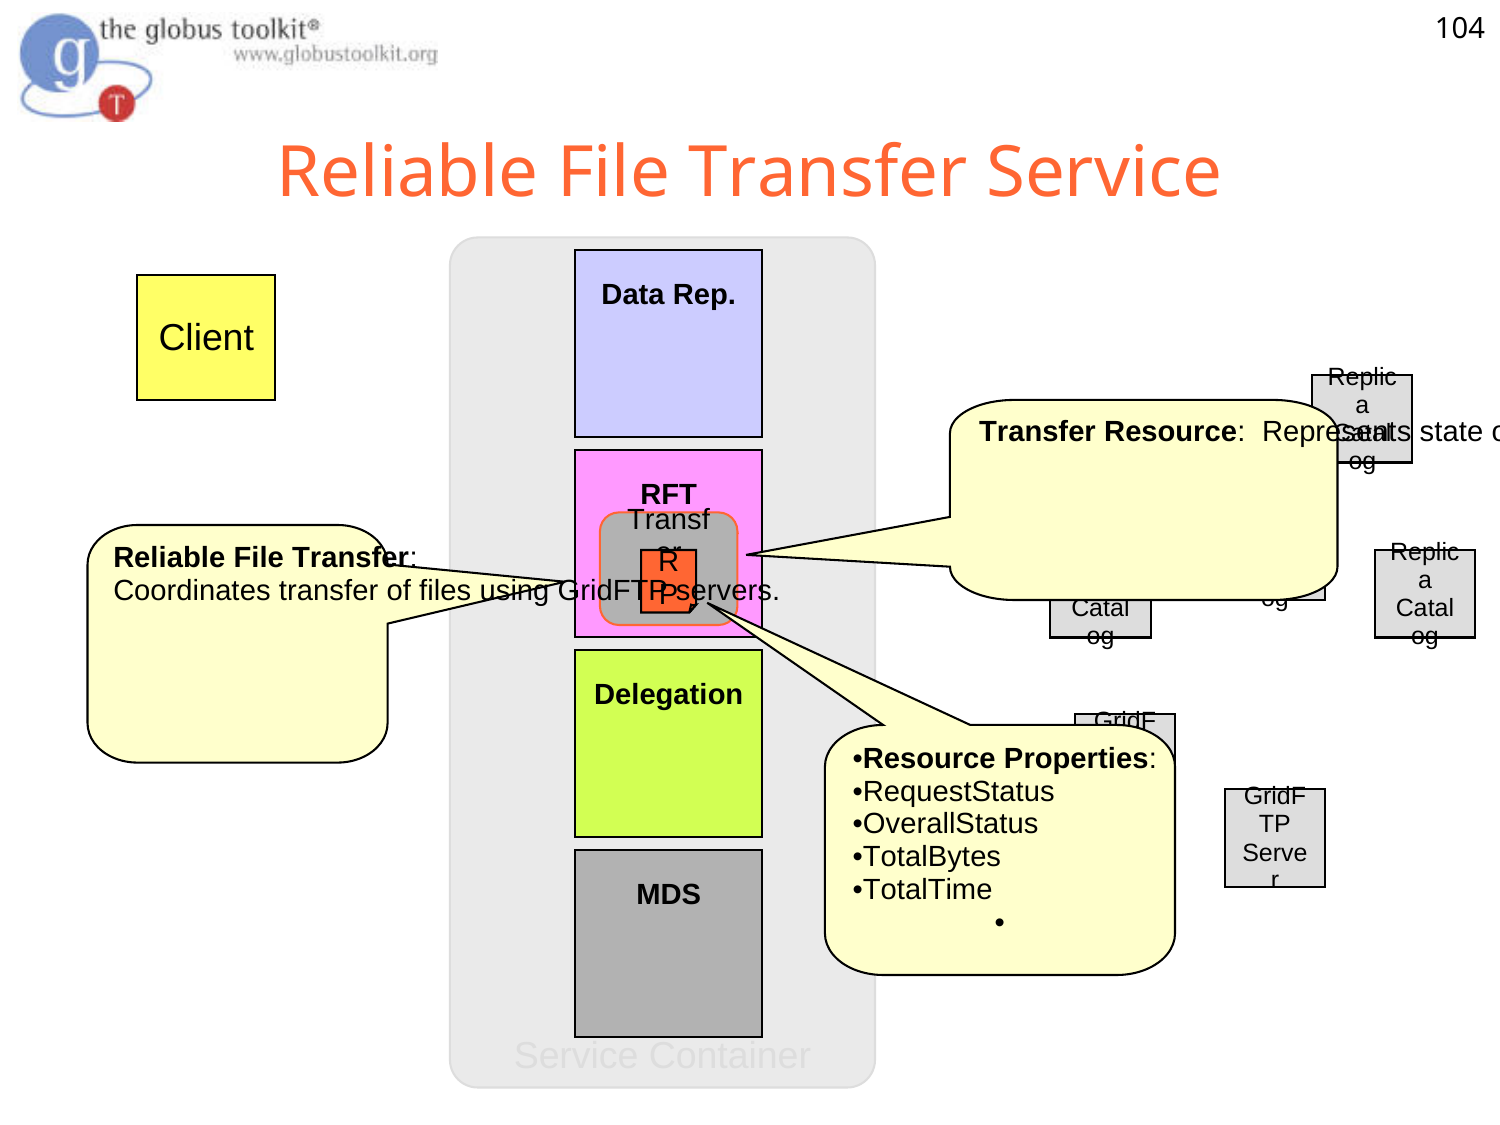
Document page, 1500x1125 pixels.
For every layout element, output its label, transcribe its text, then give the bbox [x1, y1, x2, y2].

text_box Client [137, 275, 275, 400]
text_box GridFTP Server [1224, 788, 1326, 888]
text_box Replica Catalog [1286, 587, 1326, 601]
title Reliable File Transfer Service [112, 99, 1388, 225]
text_box Delegation [574, 649, 763, 838]
text_box [449, 237, 876, 581]
text_box Transfer Resource: Represents state of transfer request. Detailed state info for per-file-transfer status [746, 399, 1338, 601]
text_box [763, 556, 876, 680]
text_box Data Rep. [574, 249, 763, 438]
text_box [449, 584, 876, 1088]
text_box Reliable File Transfer: Coordinates transfer of files using GridFTP servers. [87, 525, 562, 763]
text_box Replica Catalog [1049, 601, 1152, 638]
text_box Service Container [499, 1027, 826, 1085]
text_box GridFTP Server [1144, 713, 1176, 766]
text_box RP [641, 549, 697, 613]
text_box MDS [574, 849, 763, 1038]
picture [17, 12, 438, 122]
text_box Resource Properties: RequestStatus OverallStatus TotalBytes TotalTime [707, 602, 1176, 976]
text_box Replica Catalog [1374, 549, 1476, 638]
text_box RFT [574, 449, 763, 638]
text_box Replica Catalog [1312, 375, 1413, 463]
text_box Transfer [599, 512, 738, 625]
text_box GridFTP Server [1097, 713, 1136, 725]
text_box [561, 582, 574, 598]
